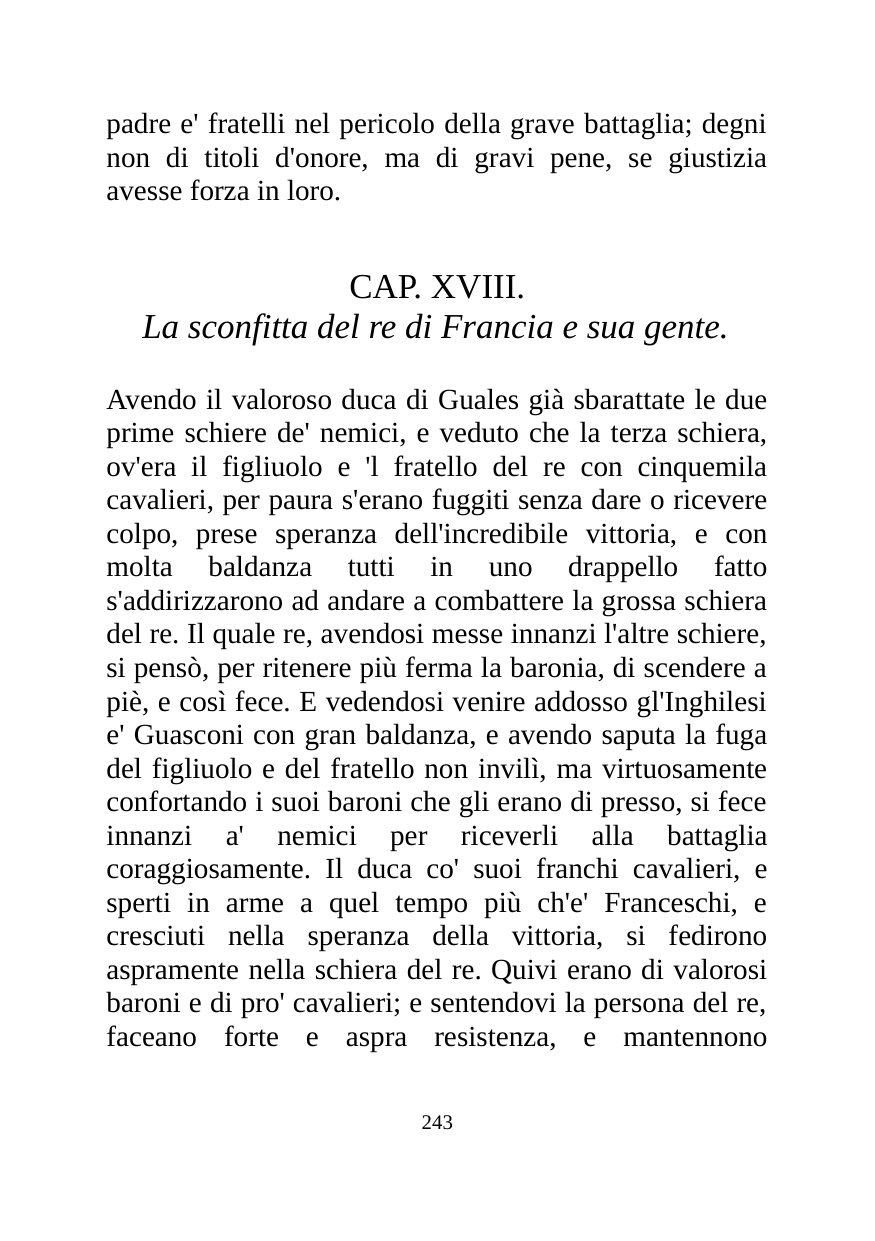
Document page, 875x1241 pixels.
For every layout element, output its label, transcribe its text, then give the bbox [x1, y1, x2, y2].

text padre e' fratelli nel pericolo della grave battaglia; degni non di titoli d'onore, ma di gravi pene, se giustizia avesse forza in loro. [106, 106, 768, 207]
text Avendo il valoroso duca di Guales già sbarattate le due prime schiere de' nemici, e veduto che la terza schiera, ov'era il figliuolo e 'l fratello del re con cinquemila cavalieri, per paura s'erano fuggiti senza dare o ricevere colpo, prese speranza dell'incredibile vittoria, e con molta baldanza tutti in uno drappello fatto s'addirizzarono ad andare a combattere la grossa schiera del re. Il quale re, avendosi messe innanzi l'altre schiere, si pensò, per ritenere più ferma la baronia, di scendere a piè, e così fece. E vedendosi venire addosso gl'Inghilesi e' Guasconi con gran baldanza, e avendo saputa la fuga del figliuolo e del fratello non invilì, ma virtuosamente confortando i suoi baroni che gli erano di presso, si fece innanzi a' nemici per riceverli alla battaglia coraggiosamente. Il duca co' suoi franchi cavalieri, e sperti in arme a quel tempo più ch'e' Franceschi, e cresciuti nella speranza della vittoria, si fedirono aspramente nella schiera del re. Quivi erano di valorosi baroni e di pro' cavalieri; e sentendovi la persona del re, faceano forte e aspra resistenza, e mantennono [106, 382, 768, 1053]
subtitle CAP. XVIII. La sconfitta del re di Francia e sua gente. [106, 266, 768, 346]
